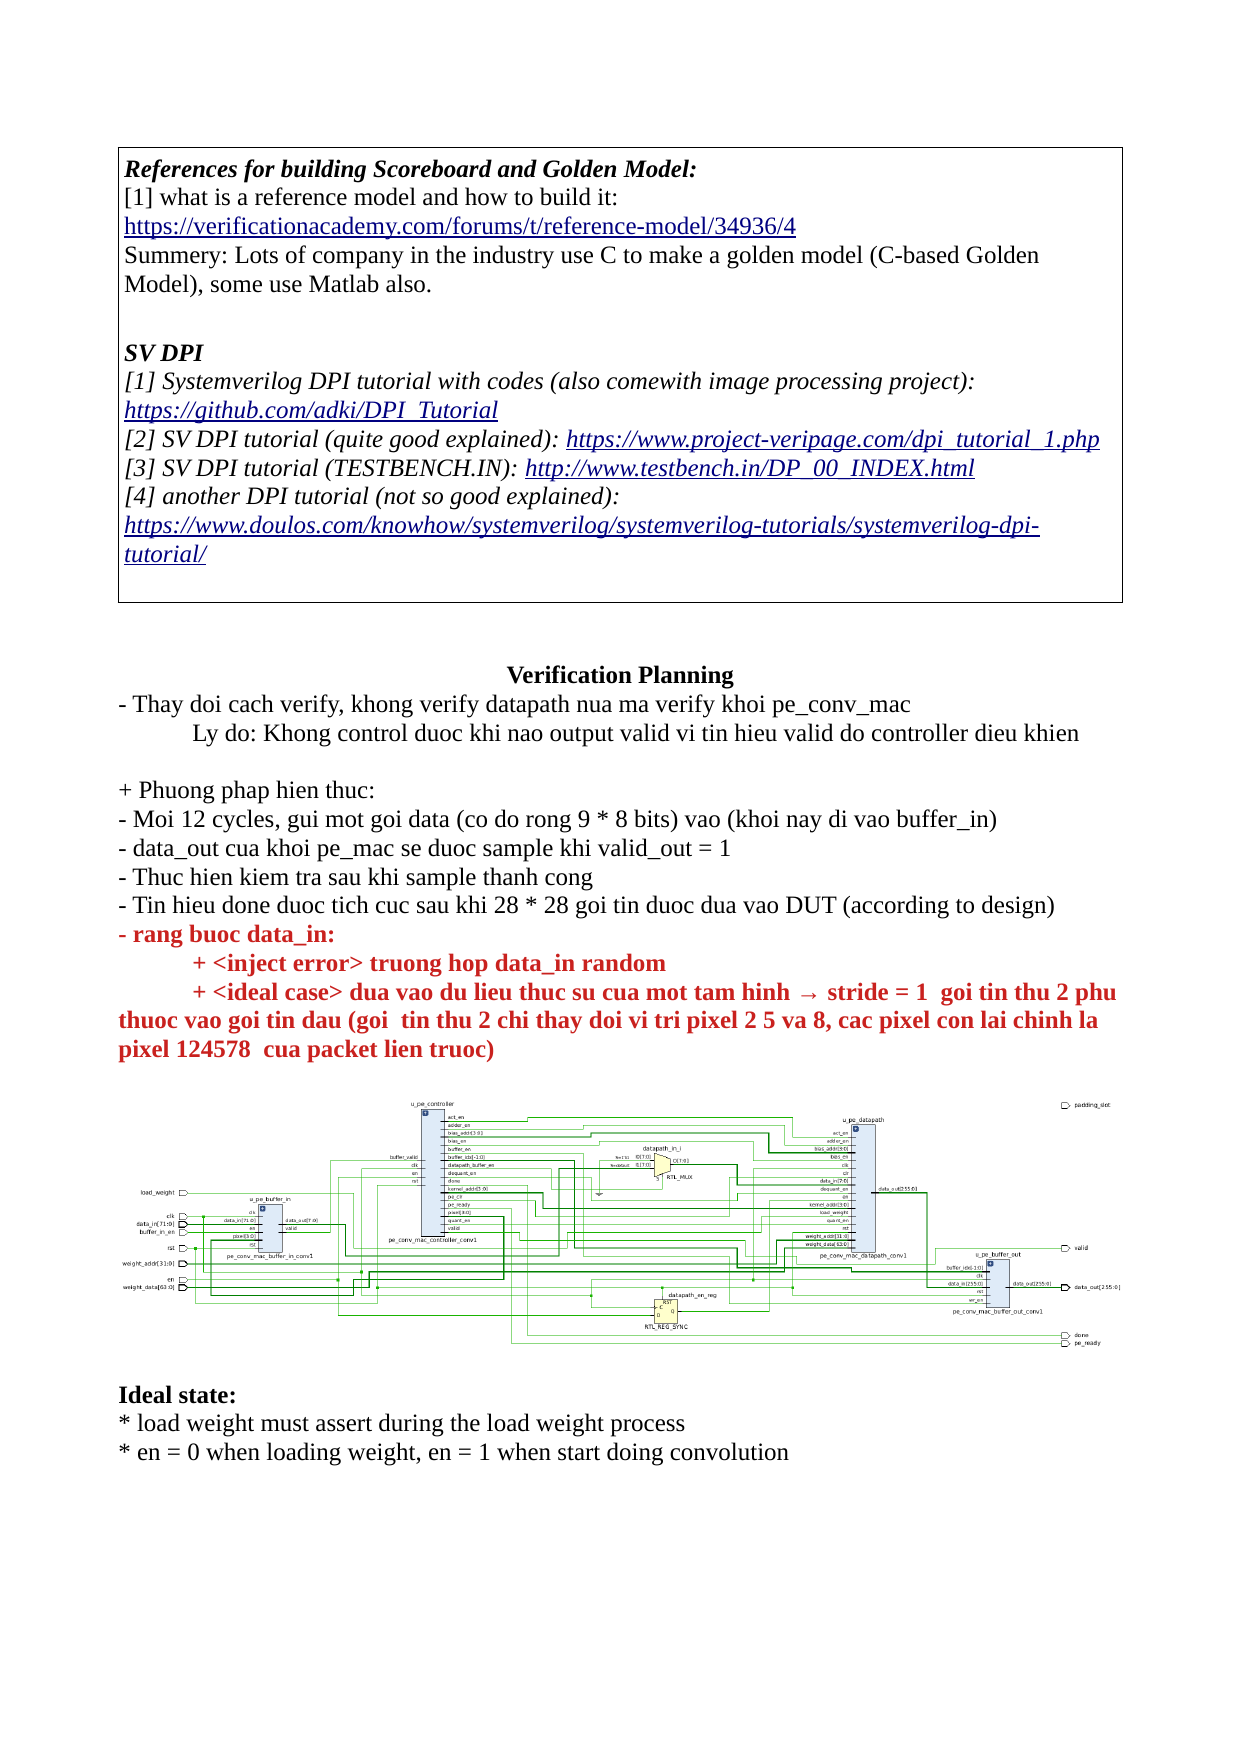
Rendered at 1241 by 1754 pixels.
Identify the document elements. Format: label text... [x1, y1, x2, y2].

text - Moi 12 cycles, gui mot goi data (co do rong 9 * 8 bits) vao (khoi nay di vao buffer_in) [118, 804, 1122, 833]
text Ideal state: * load weight must assert during the load weight process [118, 1351, 1122, 1437]
text + Phuong phap hien thuc: [118, 776, 1122, 804]
text - Thay doi cach verify, khong verify datapath nua ma verify khoi pe_conv_mac [118, 689, 1122, 718]
table_header References for building Scoreboard and Golden Model: [1] what is a reference model and how to build it: https://verificationacademy.com/forums/t/reference-model/34936/4 Summery: Lots of company in the industry use C to make a golden model (C-based Golden Model), some use Matlab also. [119, 148, 1122, 332]
text * en = 0 when loading weight, en = 1 when start doing convolution [118, 1437, 1122, 1466]
text + <ideal case> dua vao du lieu thuc su cua mot tam hinh → stride = 1 goi tin thu 2 phu thuoc vao goi tin dau (goi tin thu 2 chi thay doi vi tri pixel 2 5 va 8, cac pixel con lai chinh la pixel 124578 cua packet lien truoc) [118, 977, 1122, 1063]
text - data_out cua khoi pe_mac se duoc sample khi valid_out = 1 [118, 833, 1122, 862]
text - Thuc hien kiem tra sau khi sample thanh cong [118, 862, 1122, 891]
text Verification Planning [118, 661, 1122, 689]
text Ly do: Khong control duoc khi nao output valid vi tin hieu valid do controller dieu khien [118, 718, 1122, 747]
text + <inject error> truong hop data_in random [118, 948, 1122, 977]
picture [118, 1091, 1123, 1351]
text - rang buoc data_in: [118, 919, 1122, 948]
table_cell SV DPI [1] Systemverilog DPI tutorial with codes (also comewith image processing project): https://github.com/adki/DPI_Tutorial [2] SV DPI tutorial (quite good explained): https://www.project-veripage.com/dpi_tutorial_1.php [3] SV DPI tutorial (TESTBENCH.IN): http://www.testbench.in/DP_00_INDEX.html [4] another DPI tutorial (not so good explained): https://www.doulos.com/knowhow/systemverilog/systemverilog-tutorials/systemverilog-dpi-tutorial/ [119, 332, 1122, 602]
text - Tin hieu done duoc tich cuc sau khi 28 * 28 goi tin duoc dua vao DUT (according to design) [118, 891, 1122, 919]
